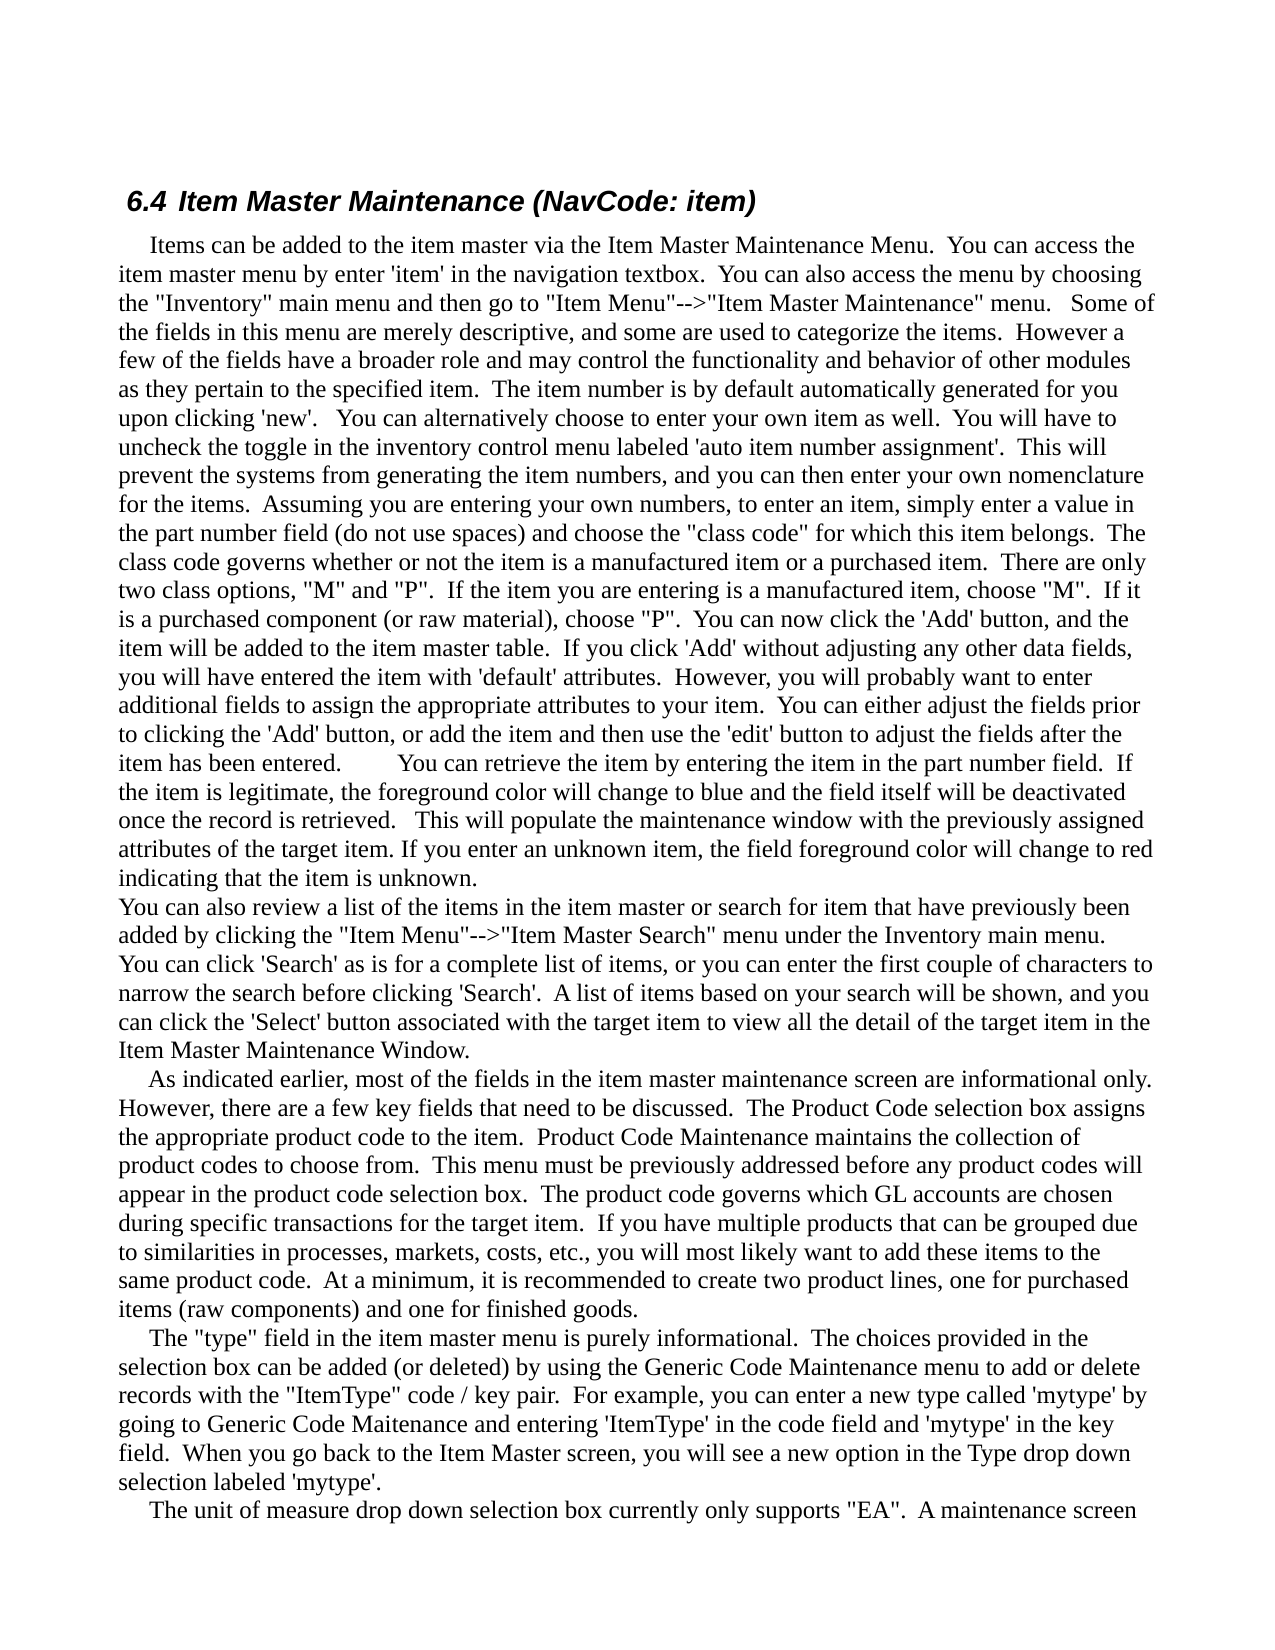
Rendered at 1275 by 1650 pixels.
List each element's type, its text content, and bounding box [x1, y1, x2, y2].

text You can also review a list of the items in the item master or search for item that have previously been added by clicking the "Item Menu"-->"Item Master Search" menu under the Inventory main menu. You can click 'Search' as is for a complete list of items, or you can enter the first couple of characters to narrow the search before clicking 'Search'. A list of items based on your search will be shown, and you can click the 'Select' button associated with the target item to view all the detail of the target item in the Item Master Maintenance Window. [118, 892, 1157, 1064]
text As indicated earlier, most of the fields in the item master maintenance screen are informational only. However, there are a few key fields that need to be discussed. The Product Code selection box assigns the appropriate product code to the item. Product Code Maintenance maintains the collection of product codes to choose from. This menu must be previously addressed before any product codes will appear in the product code selection box. The product code governs which GL accounts are chosen during specific transactions for the target item. If you have multiple products that can be grouped due to similarities in processes, markets, costs, etc., you will most likely want to add these items to the same product code. At a minimum, it is recommended to create two product lines, one for purchased items (raw components) and one for finished goods. [118, 1064, 1157, 1323]
text The unit of measure drop down selection box currently only supports "EA". A maintenance screen [118, 1495, 1157, 1524]
text Items can be added to the item master via the Item Master Maintenance Menu. You can access the item master menu by enter 'item' in the navigation textbox. You can also access the menu by choosing the "Inventory" main menu and then go to "Item Menu"-->"Item Master Maintenance" menu. Some of the fields in this menu are merely descriptive, and some are used to categorize the items. However a few of the fields have a broader role and may control the functionality and behavior of other modules as they pertain to the specified item. The item number is by default automatically generated for you upon clicking 'new'. You can alternatively choose to enter your own item as well. You will have to uncheck the toggle in the inventory control menu labeled 'auto item number assignment'. This will prevent the systems from generating the item numbers, and you can then enter your own nomenclature for the items. Assuming you are entering your own numbers, to enter an item, simply enter a value in the part number field (do not use spaces) and choose the "class code" for which this item belongs. The class code governs whether or not the item is a manufactured item or a purchased item. There are only two class options, "M" and "P". If the item you are entering is a manufactured item, choose "M". If it is a purchased component (or raw material), choose "P". You can now click the 'Add' button, and the item will be added to the item master table. If you click 'Add' without adjusting any other data fields, you will have entered the item with 'default' attributes. However, you will probably want to enter additional fields to assign the appropriate attributes to your item. You can either adjust the fields prior to clicking the 'Add' button, or add the item and then use the 'edit' button to adjust the fields after the item has been entered. You can retrieve the item by entering the item in the part number field. If the item is legitimate, the foreground color will change to blue and the field itself will be deactivated once the record is retrieved. This will populate the maintenance window with the previously assigned attributes of the target item. If you enter an unknown item, the field foreground color will change to red indicating that the item is unknown. [118, 230, 1157, 892]
text The "type" field in the item master menu is purely informational. The choices provided in the selection box can be added (or deleted) by using the Generic Code Maintenance menu to add or delete records with the "ItemType" code / key pair. For example, you can enter a new type called 'mytype' by going to Generic Code Maitenance and entering 'ItemType' in the code field and 'mytype' in the key field. When you go back to the Item Master screen, you will see a new option in the Type drop down selection labeled 'mytype'. [118, 1323, 1157, 1495]
subtitle Item Master Maintenance (NavCode: item) [118, 184, 1157, 218]
